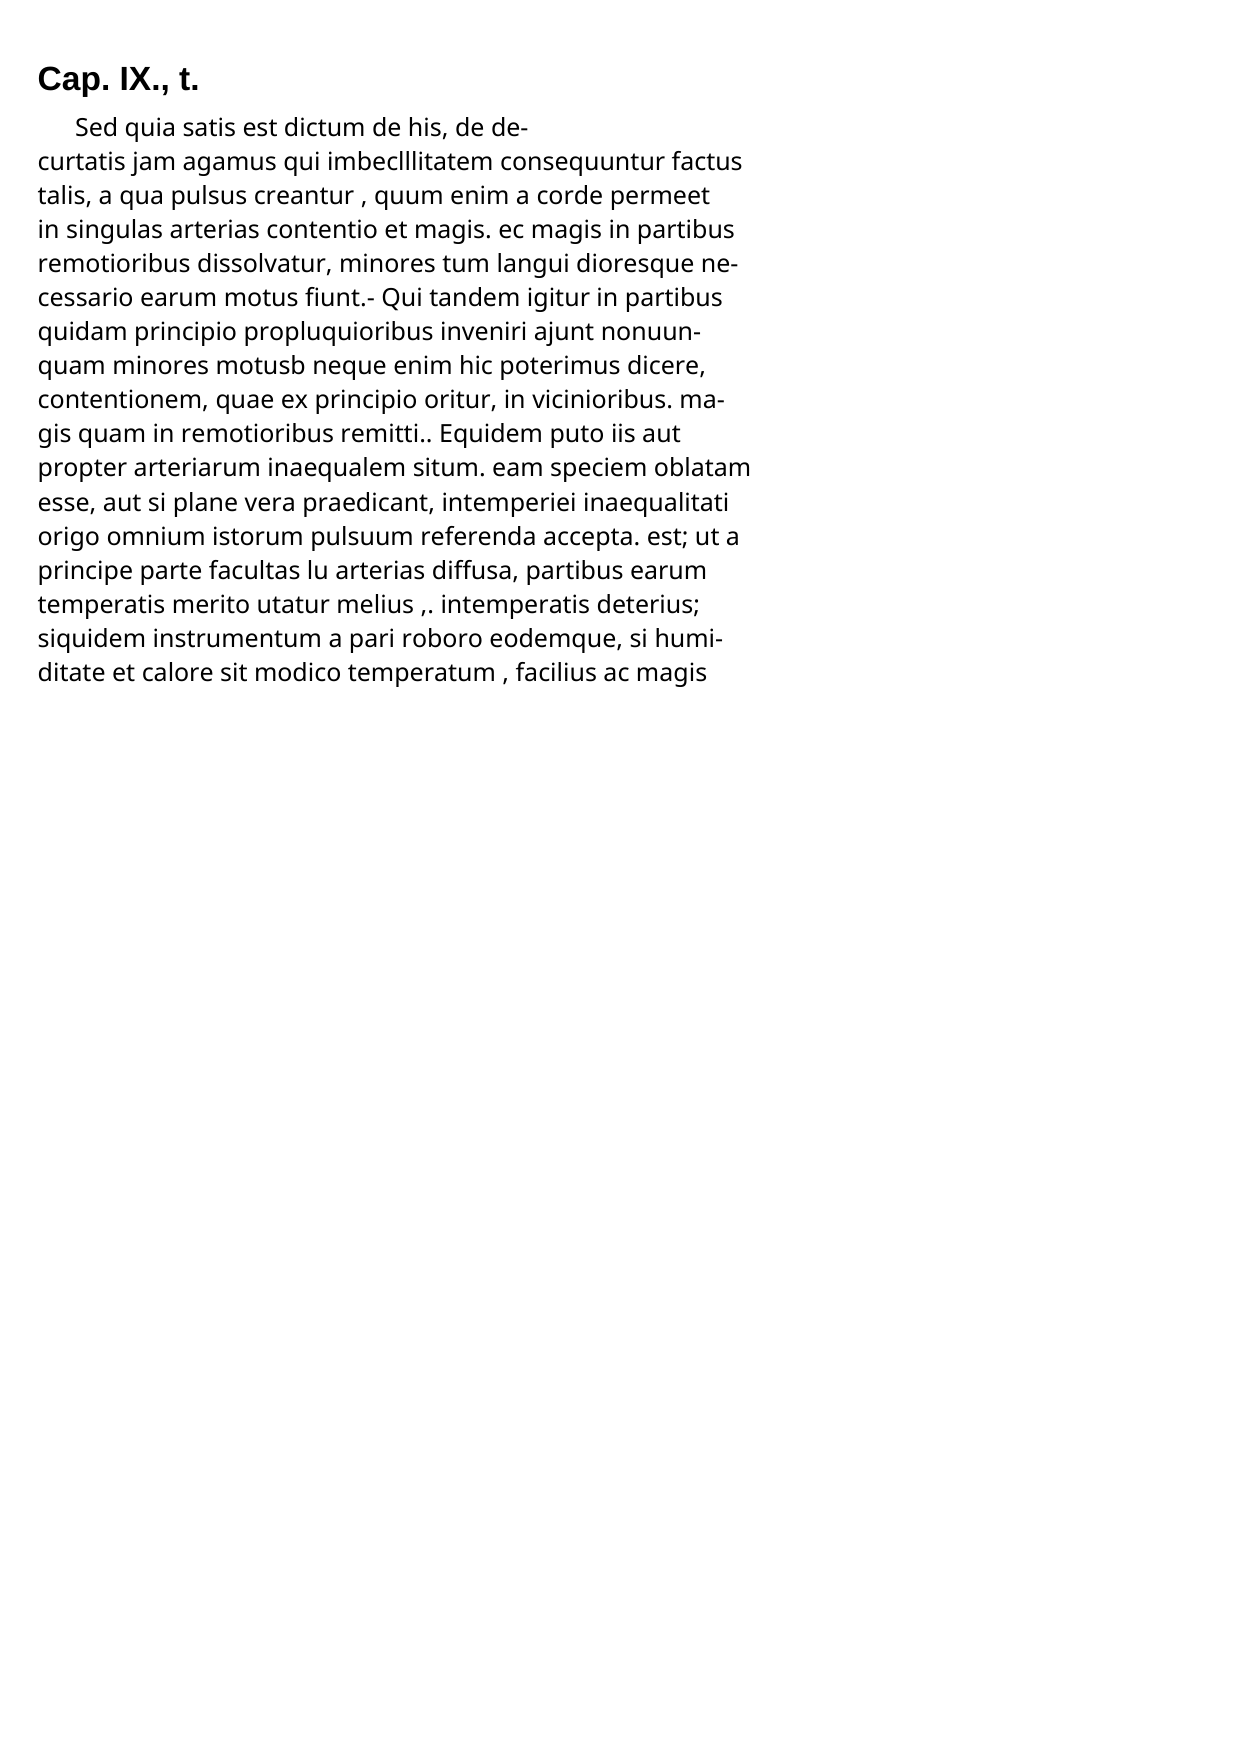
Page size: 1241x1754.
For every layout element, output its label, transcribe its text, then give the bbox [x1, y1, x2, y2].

subtitle Cap. IX., t. [37, 58, 1203, 97]
text Sed quia satis est dictum de his, de de- curtatis jam agamus qui imbeclllitatem consequuntur factus talis, a qua pulsus creantur , quum enim a corde permeet in singulas arterias contentio et magis. ec magis in partibus remotioribus dissolvatur, minores tum langui dioresque ne- cessario earum motus fiunt.- Qui tandem igitur in partibus quidam principio propluquioribus inveniri ajunt nonuun- quam minores motusb neque enim hic poterimus dicere, contentionem, quae ex principio oritur, in vicinioribus. ma- gis quam in remotioribus remitti.. Equidem puto iis aut propter arteriarum inaequalem situm. eam speciem oblatam esse, aut si plane vera praedicant, intemperiei inaequalitati origo omnium istorum pulsuum referenda accepta. est; ut a principe parte facultas lu arterias diffusa, partibus earum temperatis merito utatur melius ,. intemperatis deterius; siquidem instrumentum a pari roboro eodemque, si humi- ditate et calore sit modico temperatum , facilius ac magis [37, 109, 1203, 688]
